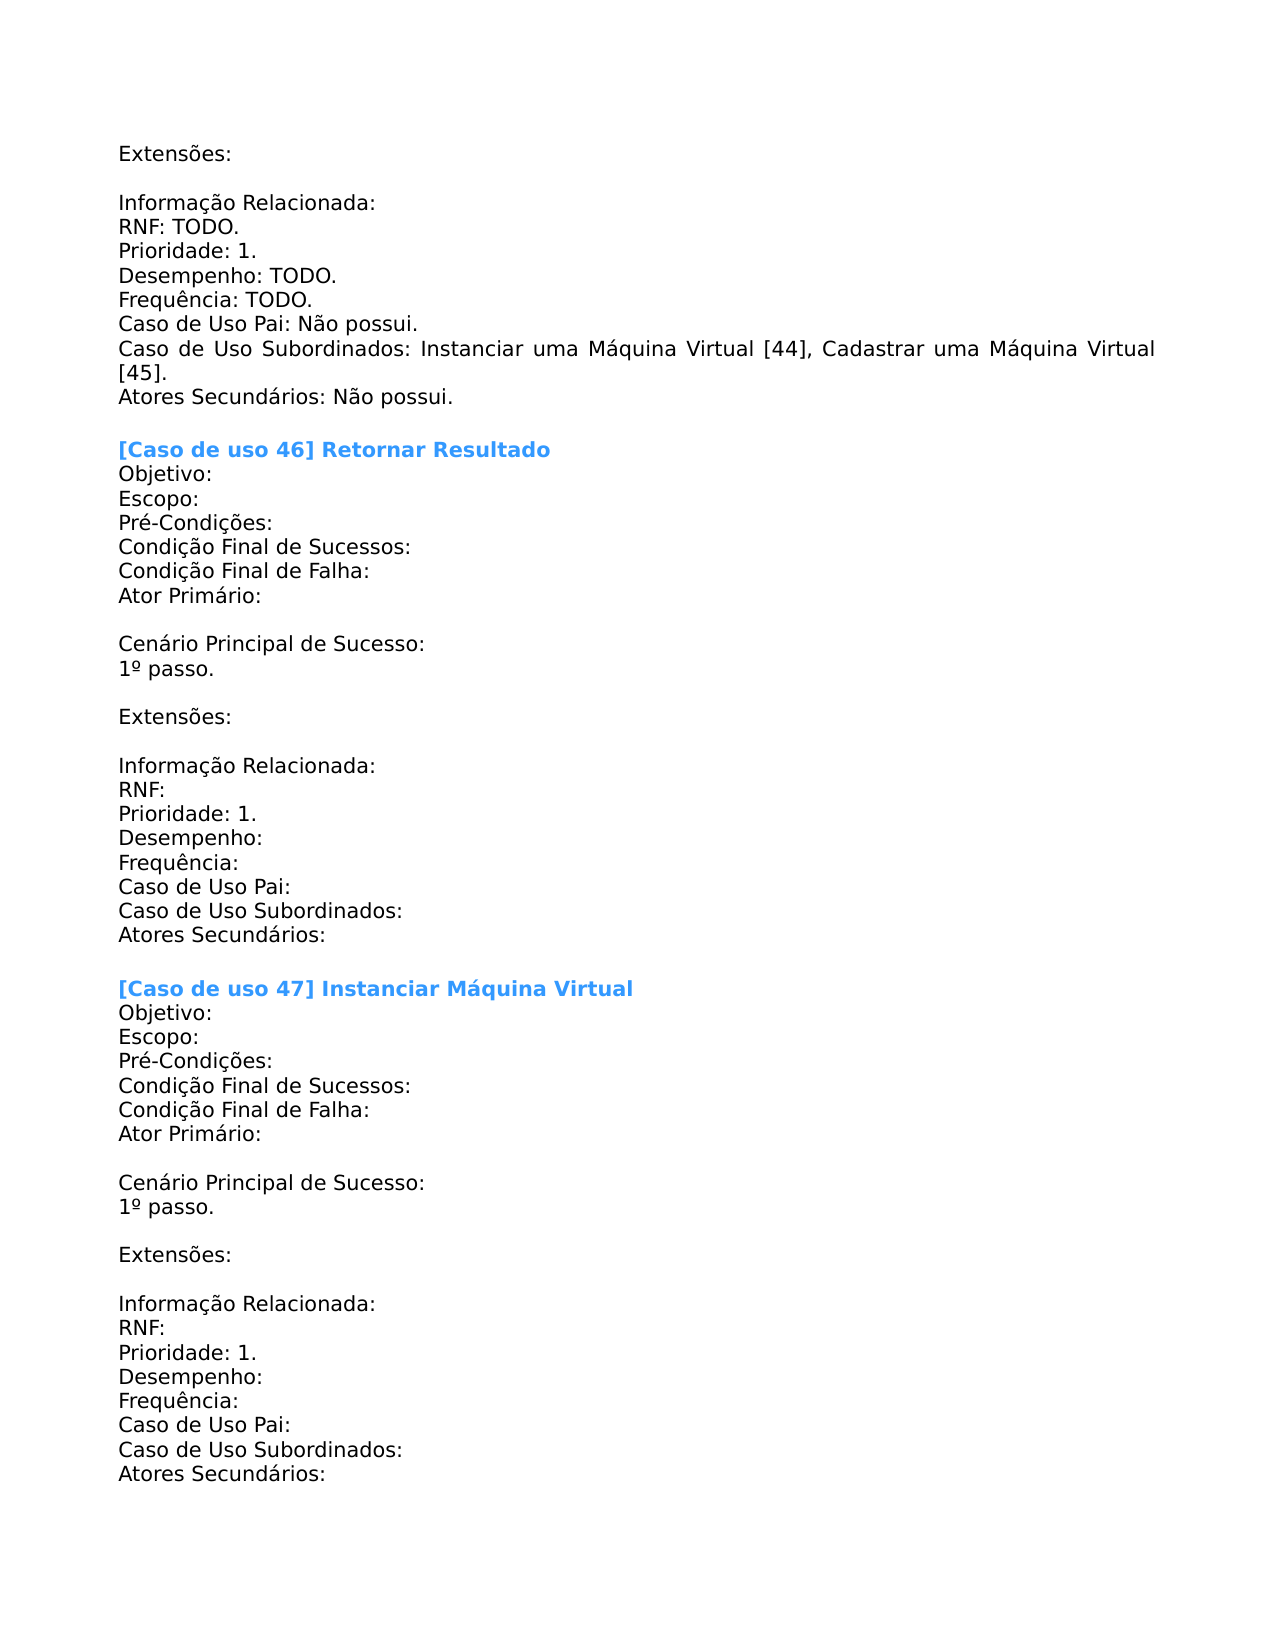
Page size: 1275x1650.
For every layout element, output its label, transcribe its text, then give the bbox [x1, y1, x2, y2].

text Prioridade: 1. [118, 1341, 1157, 1365]
text Prioridade: 1. [118, 802, 1157, 826]
text Desempenho: [118, 1365, 1157, 1389]
text Condição Final de Sucessos: [118, 1074, 1157, 1098]
text Caso de Uso Pai: [118, 875, 1157, 899]
text Escopo: [118, 487, 1157, 511]
text Ator Primário: [118, 584, 1157, 608]
text Condição Final de Sucessos: [118, 535, 1157, 559]
text Cenário Principal de Sucesso: [118, 632, 1157, 657]
text Frequência: [118, 1389, 1157, 1413]
text Frequência: [118, 851, 1157, 875]
text RNF: [118, 1316, 1157, 1341]
text Escopo: [118, 1025, 1157, 1049]
text Informação Relacionada: [118, 754, 1157, 778]
text Objetivo: [118, 1001, 1157, 1025]
text Pré-Condições: [118, 1049, 1157, 1074]
text 1º passo. [118, 1195, 1157, 1219]
text 1º passo. [118, 657, 1157, 681]
text Extensões: [118, 705, 1157, 729]
text Extensões: [118, 1243, 1157, 1268]
text Atores Secundários: Não possui. [118, 385, 1157, 409]
text Frequência: TODO. [118, 288, 1157, 312]
text Ator Primário: [118, 1122, 1157, 1146]
text Extensões: [118, 142, 1157, 167]
text Informação Relacionada: [118, 191, 1157, 215]
text [Caso de uso 47] Instanciar Máquina Virtual [118, 977, 1157, 1001]
text Caso de Uso Subordinados: [118, 899, 1157, 923]
text Cenário Principal de Sucesso: [118, 1171, 1157, 1195]
text Objetivo: [118, 462, 1157, 487]
text RNF: [118, 778, 1157, 802]
text Pré-Condições: [118, 511, 1157, 535]
text [Caso de uso 46] Retornar Resultado [118, 438, 1157, 462]
text Condição Final de Falha: [118, 559, 1157, 584]
text Desempenho: TODO. [118, 264, 1157, 288]
text Informação Relacionada: [118, 1292, 1157, 1316]
text Condição Final de Falha: [118, 1098, 1157, 1122]
text Caso de Uso Subordinados: [118, 1438, 1157, 1462]
text Prioridade: 1. [118, 239, 1157, 264]
text Caso de Uso Pai: [118, 1413, 1157, 1438]
text Desempenho: [118, 826, 1157, 851]
text RNF: TODO. [118, 215, 1157, 239]
text Atores Secundários: [118, 1462, 1157, 1486]
text Atores Secundários: [118, 923, 1157, 948]
text Caso de Uso Pai: Não possui. [118, 312, 1157, 337]
text Caso de Uso Subordinados: Instanciar uma Máquina Virtual [44], Cadastrar uma Máquina Virtual [45]. [118, 337, 1157, 385]
